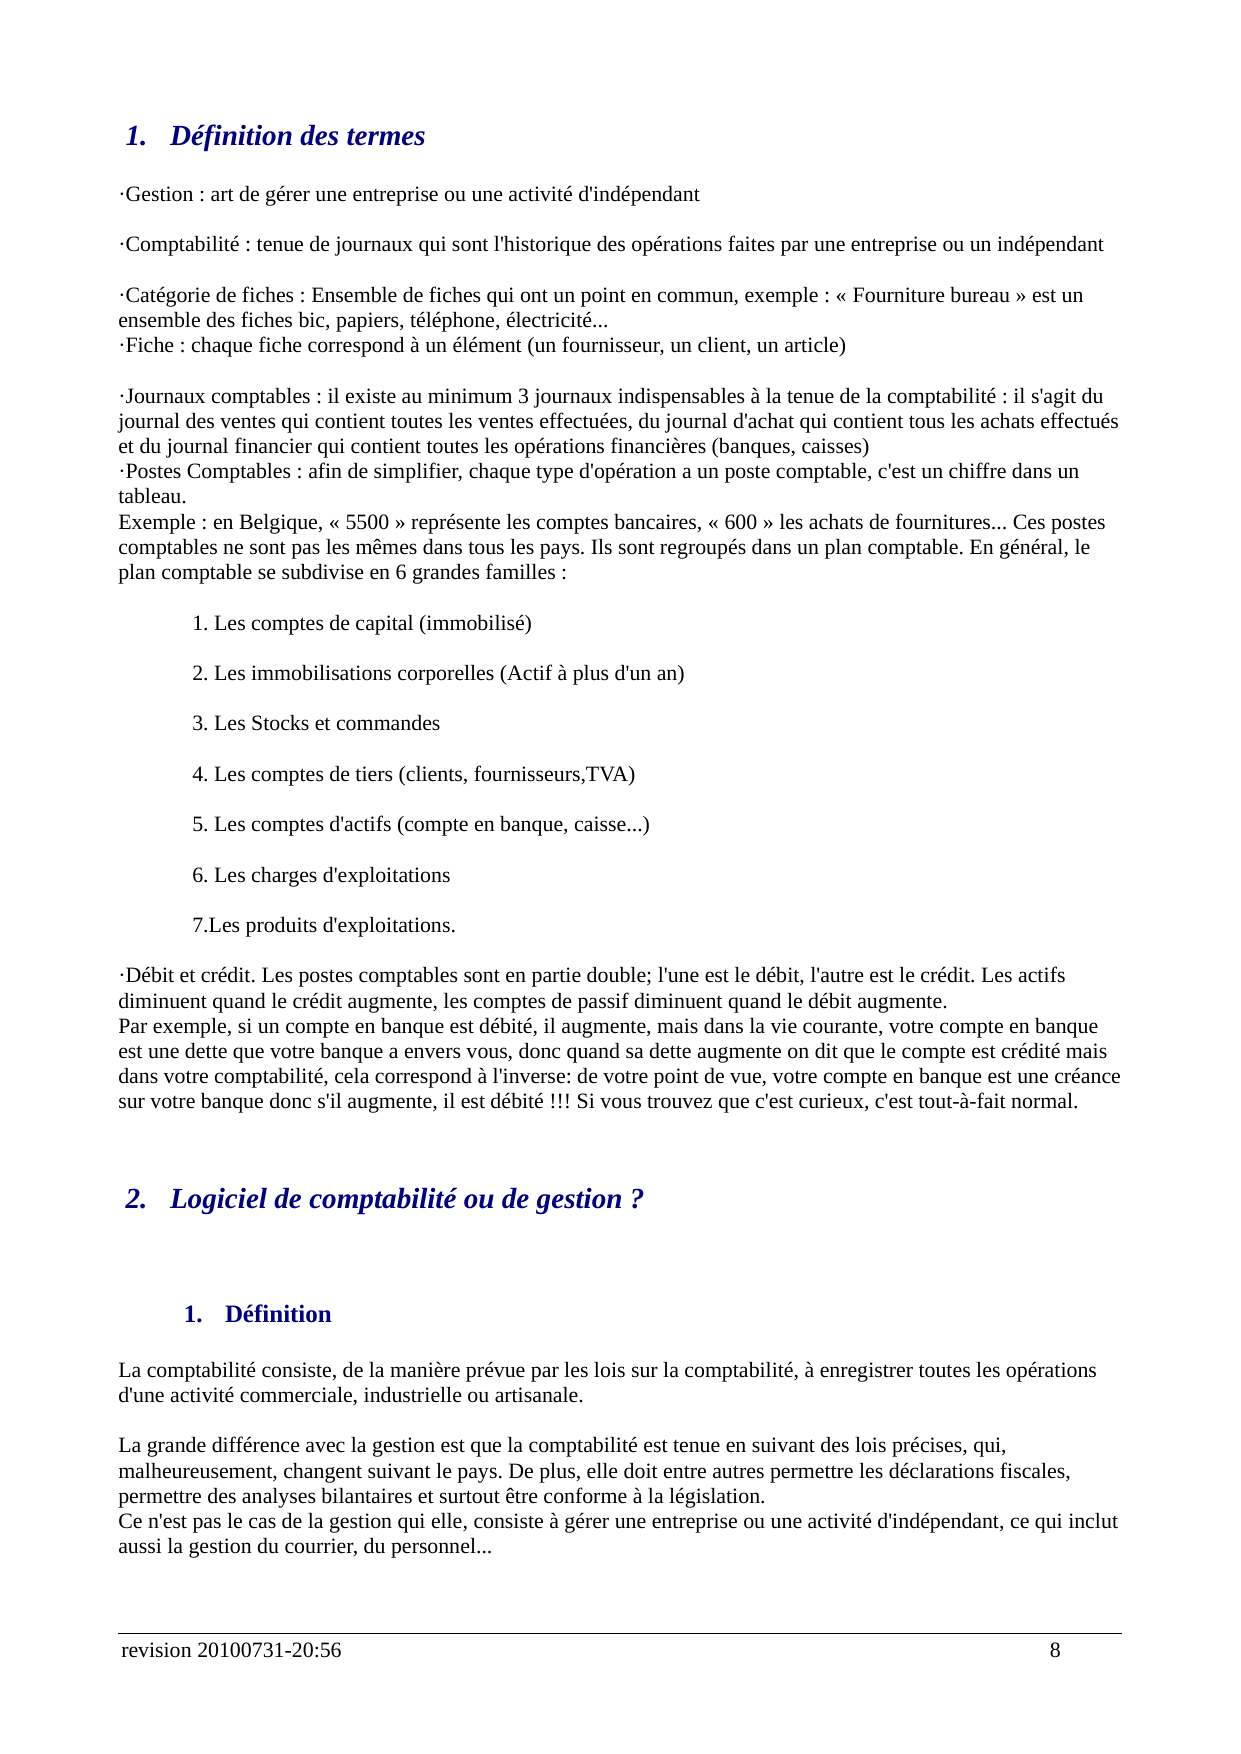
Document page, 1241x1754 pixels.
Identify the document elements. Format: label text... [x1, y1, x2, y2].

text ·Gestion : art de gérer une entreprise ou une activité d'indépendant [118, 181, 1121, 206]
text ·Journaux comptables : il existe au minimum 3 journaux indispensables à la tenue de la comptabilité : il s'agit du journal des ventes qui contient toutes les ventes effectuées, du journal d'achat qui contient tous les achats effectués et du journal financier qui contient toutes les opérations financières (banques, caisses) [118, 383, 1131, 458]
text ·Catégorie de fiches : Ensemble de fiches qui ont un point en commun, exemple : « Fourniture bureau » est un ensemble des fiches bic, papiers, téléphone, électricité... [118, 282, 1122, 332]
text 5. Les comptes d'actifs (compte en banque, caisse...) [118, 811, 1122, 836]
subtitle Logiciel de comptabilité ou de gestion ? [118, 1181, 1122, 1214]
text 4. Les comptes de tiers (clients, fournisseurs,TVA) [118, 761, 1122, 786]
text Exemple : en Belgique, « 5500 » représente les comptes bancaires, « 600 » les achats de fournitures... Ces postes comptables ne sont pas les mêmes dans tous les pays. Ils sont regroupés dans un plan comptable. En général, le plan comptable se subdivise en 6 grandes familles : [118, 509, 1122, 584]
text ·Postes Comptables : afin de simplifier, chaque type d'opération a un poste comptable, c'est un chiffre dans un tableau. [118, 458, 1122, 509]
text ·Fiche : chaque fiche correspond à un élément (un fournisseur, un client, un article) [118, 332, 1122, 357]
text 1. Les comptes de capital (immobilisé) [118, 609, 1122, 635]
text La comptabilité consiste, de la manière prévue par les lois sur la comptabilité, à enregistrer toutes les opérations d'une activité commerciale, industrielle ou artisanale. [118, 1357, 1122, 1407]
text Ce n'est pas le cas de la gestion qui elle, consiste à gérer une entreprise ou une activité d'indépendant, ce qui inclut aussi la gestion du courrier, du personnel... [118, 1508, 1122, 1558]
text Par exemple, si un compte en banque est débité, il augmente, mais dans la vie courante, votre compte en banque est une dette que votre banque a envers vous, donc quand sa dette augmente on dit que le compte est crédité mais dans votre comptabilité, cela correspond à l'inverse: de votre point de vue, votre compte en banque est une créance sur votre banque donc s'il augmente, il est débité !!! Si vous trouvez que c'est curieux, c'est tout-à-fait normal. [118, 1013, 1122, 1114]
text La grande différence avec la gestion est que la comptabilité est tenue en suivant des lois précises, qui, malheureusement, changent suivant le pays. De plus, elle doit entre autres permettre les déclarations fiscales, permettre des analyses bilantaires et surtout être conforme à la législation. [118, 1432, 1122, 1508]
text ·Débit et crédit. Les postes comptables sont en partie double; l'une est le débit, l'autre est le crédit. Les actifs diminuent quand le crédit augmente, les comptes de passif diminuent quand le débit augmente. [118, 962, 1122, 1013]
text 3. Les Stocks et commandes [118, 710, 1122, 736]
text ·Comptabilité : tenue de journaux qui sont l'historique des opérations faites par une entreprise ou un indépendant [118, 231, 1122, 257]
subtitle Définition des termes [118, 118, 1122, 152]
text 6. Les charges d'exploitations [118, 862, 1122, 887]
text 7.Les produits d'exploitations. [118, 912, 1122, 937]
subtitle Définition [177, 1299, 1122, 1327]
text 2. Les immobilisations corporelles (Actif à plus d'un an) [118, 660, 1122, 685]
